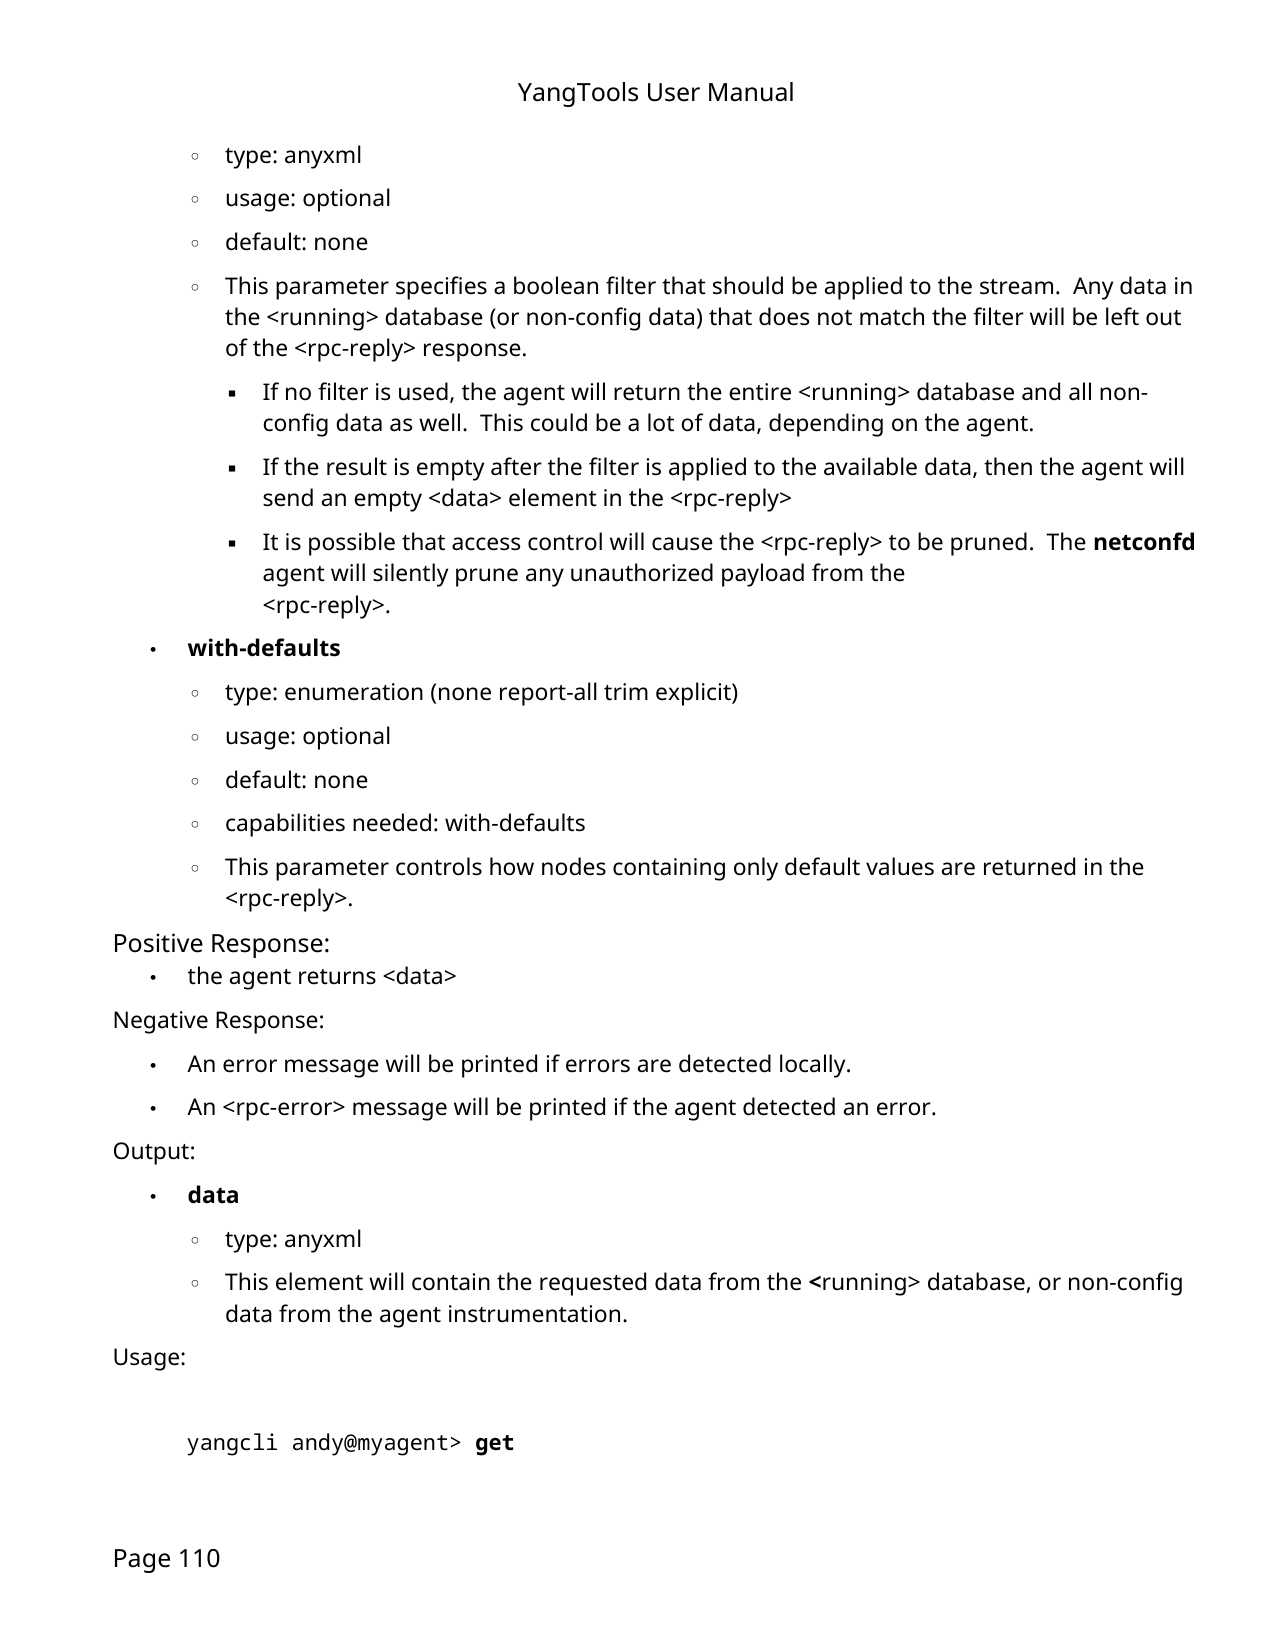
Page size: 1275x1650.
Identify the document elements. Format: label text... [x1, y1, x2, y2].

list This parameter controls how nodes containing only default values are returned in the <rpc-reply>. [187, 851, 1200, 913]
list An error message will be printed if errors are detected locally. [150, 1048, 1200, 1079]
list If the result is empty after the filter is applied to the available data, then the agent will send an empty <data> element in the <rpc-reply> [225, 451, 1200, 513]
list default: none [187, 226, 1200, 257]
text Negative Response: [112, 1004, 1200, 1035]
list usage: optional [187, 720, 1200, 751]
list default: none [187, 763, 1200, 795]
list type: anyxml [187, 138, 1200, 170]
list with-defaults [150, 632, 1200, 663]
list the agent returns <data> [150, 960, 1200, 991]
list If no filter is used, the agent will return the entire <running> database and all non-config data as well. This could be a lot of data, depending on the agent. [225, 376, 1200, 438]
text Usage: [112, 1341, 1200, 1373]
list data [150, 1179, 1200, 1210]
list It is possible that access control will cause the <rpc-reply> to be pruned. The netconfd agent will silently prune any unauthorized payload from the <rpc-reply>. [225, 526, 1200, 620]
list This parameter specifies a boolean filter that should be applied to the stream. Any data in the <running> database (or non-config data) that does not match the filter will be left out of the <rpc-reply> response. [187, 270, 1200, 363]
text Positive Response: [112, 926, 1200, 960]
list An <rpc-error> message will be printed if the agent detected an error. [150, 1091, 1200, 1123]
text Output: [112, 1135, 1200, 1166]
list This element will contain the requested data from the <running> database, or non-config data from the agent instrumentation. [187, 1266, 1200, 1329]
list type: enumeration (none report-all trim explicit) [187, 676, 1200, 707]
list capabilities needed: with-defaults [187, 807, 1200, 838]
list type: anyxml [187, 1223, 1200, 1254]
text yangcli andy@myagent> get [112, 1427, 1200, 1486]
list usage: optional [187, 182, 1200, 213]
